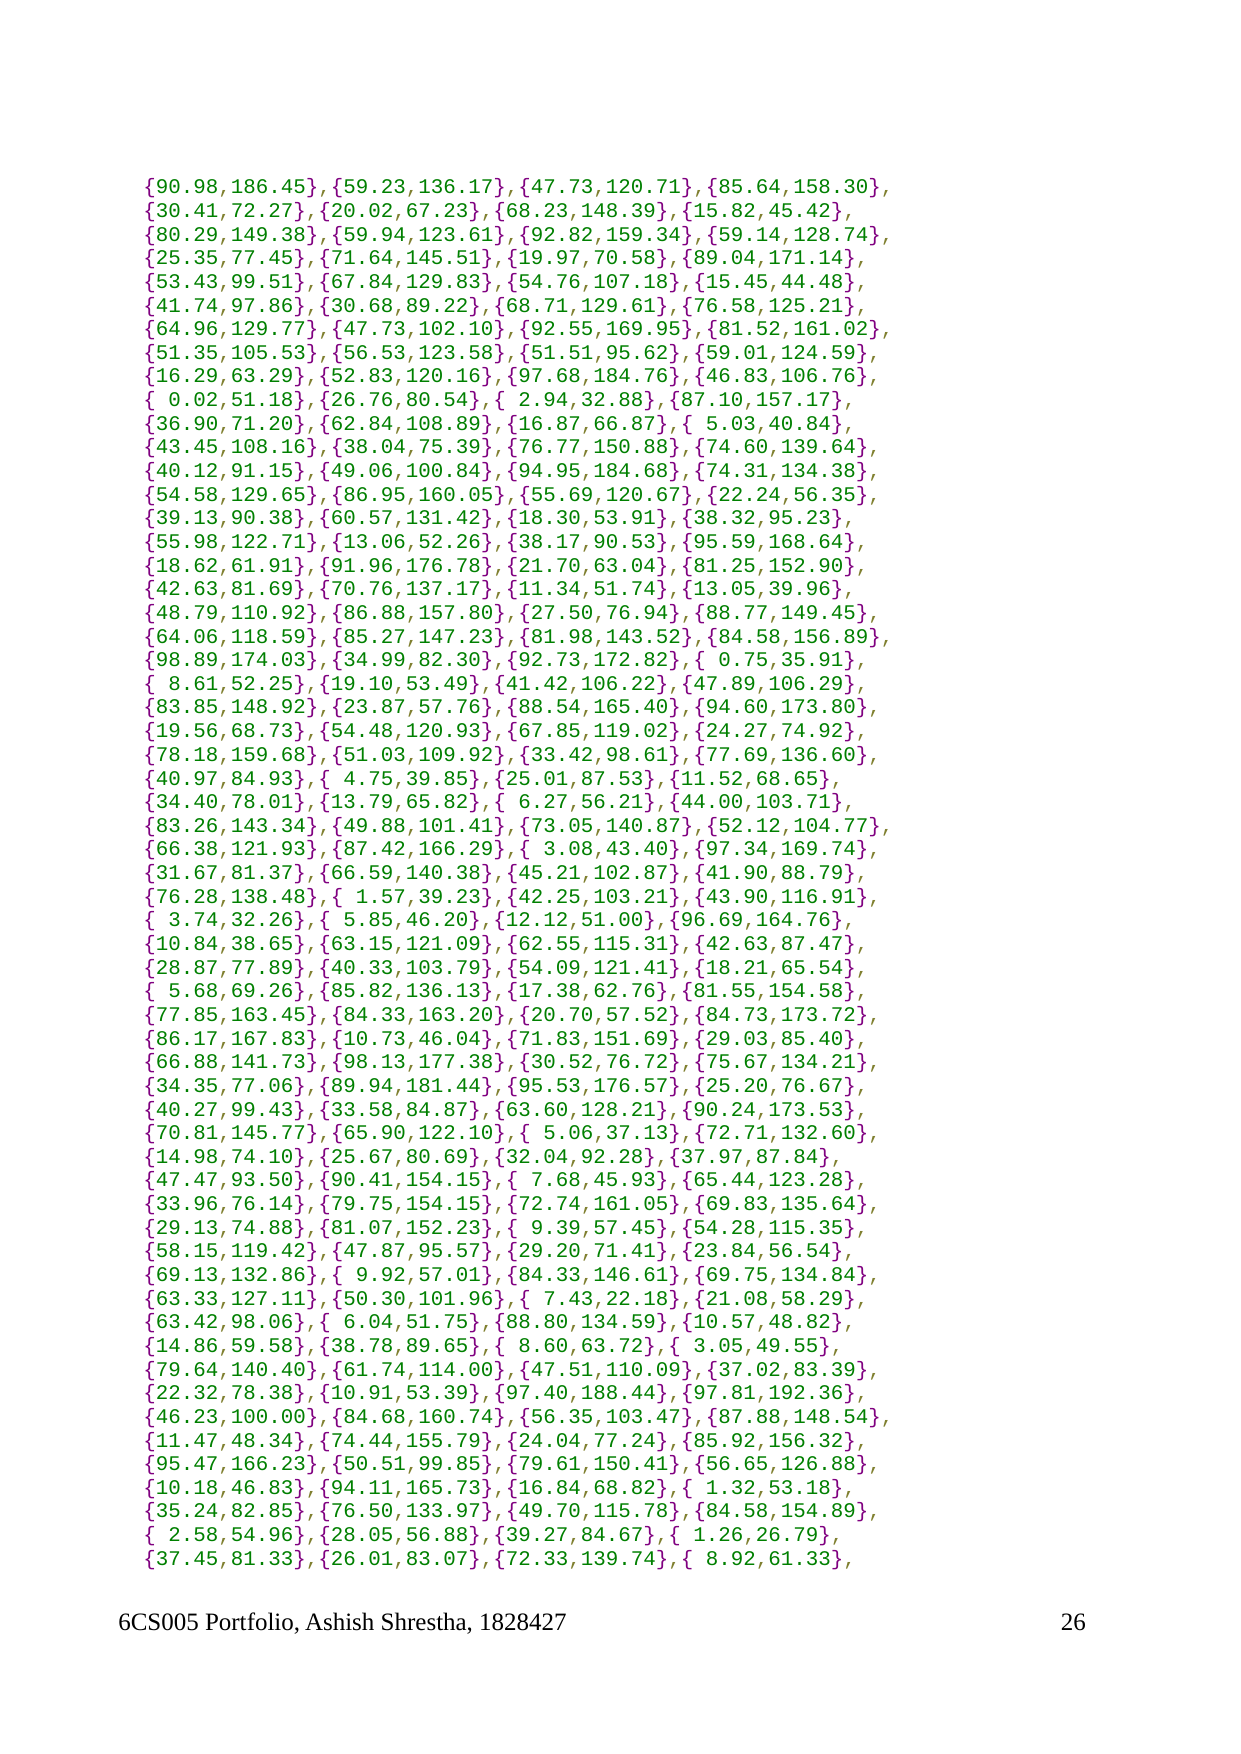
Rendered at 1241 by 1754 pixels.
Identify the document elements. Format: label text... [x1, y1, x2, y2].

text {78.18,159.68},{51.03,109.92},{33.42,98.61},{77.69,136.60}, [118, 744, 1122, 767]
text { 8.61,52.25},{19.10,53.49},{41.42,106.22},{47.89,106.29}, [118, 673, 1122, 697]
text {14.98,74.10},{25.67,80.69},{32.04,92.28},{37.97,87.84}, [118, 1146, 1122, 1169]
text {31.67,81.37},{66.59,140.38},{45.21,102.87},{41.90,88.79}, [118, 862, 1122, 886]
text {54.58,129.65},{86.95,160.05},{55.69,120.67},{22.24,56.35}, [118, 484, 1122, 507]
text {66.38,121.93},{87.42,166.29},{ 3.08,43.40},{97.34,169.74}, [118, 838, 1122, 862]
text {76.28,138.48},{ 1.57,39.23},{42.25,103.21},{43.90,116.91}, [118, 886, 1122, 909]
text {95.47,166.23},{50.51,99.85},{79.61,150.41},{56.65,126.88}, [118, 1453, 1122, 1477]
text {86.17,167.83},{10.73,46.04},{71.83,151.69},{29.03,85.40}, [118, 1028, 1122, 1051]
text {48.79,110.92},{86.88,157.80},{27.50,76.94},{88.77,149.45}, [118, 602, 1122, 626]
text {83.26,143.34},{49.88,101.41},{73.05,140.87},{52.12,104.77}, [118, 815, 1122, 838]
text {36.90,71.20},{62.84,108.89},{16.87,66.87},{ 5.03,40.84}, [118, 413, 1122, 436]
text {35.24,82.85},{76.50,133.97},{49.70,115.78},{84.58,154.89}, [118, 1501, 1122, 1524]
text { 2.58,54.96},{28.05,56.88},{39.27,84.67},{ 1.26,26.79}, [118, 1524, 1122, 1548]
text {40.97,84.93},{ 4.75,39.85},{25.01,87.53},{11.52,68.65}, [118, 767, 1122, 791]
text {25.35,77.45},{71.64,145.51},{19.97,70.58},{89.04,171.14}, [118, 247, 1122, 271]
text {46.23,100.00},{84.68,160.74},{56.35,103.47},{87.88,148.54}, [118, 1406, 1122, 1429]
text {19.56,68.73},{54.48,120.93},{67.85,119.02},{24.27,74.92}, [118, 720, 1122, 744]
text { 5.68,69.26},{85.82,136.13},{17.38,62.76},{81.55,154.58}, [118, 980, 1122, 1004]
text {63.33,127.11},{50.30,101.96},{ 7.43,22.18},{21.08,58.29}, [118, 1288, 1122, 1311]
text {10.84,38.65},{63.15,121.09},{62.55,115.31},{42.63,87.47}, [118, 933, 1122, 957]
text {40.12,91.15},{49.06,100.84},{94.95,184.68},{74.31,134.38}, [118, 460, 1122, 484]
text {30.41,72.27},{20.02,67.23},{68.23,148.39},{15.82,45.42}, [118, 200, 1122, 224]
text {83.85,148.92},{23.87,57.76},{88.54,165.40},{94.60,173.80}, [118, 697, 1122, 720]
text {70.81,145.77},{65.90,122.10},{ 5.06,37.13},{72.71,132.60}, [118, 1122, 1122, 1146]
text { 0.02,51.18},{26.76,80.54},{ 2.94,32.88},{87.10,157.17}, [118, 389, 1122, 413]
text {53.43,99.51},{67.84,129.83},{54.76,107.18},{15.45,44.48}, [118, 271, 1122, 294]
text {55.98,122.71},{13.06,52.26},{38.17,90.53},{95.59,168.64}, [118, 531, 1122, 555]
text {11.47,48.34},{74.44,155.79},{24.04,77.24},{85.92,156.32}, [118, 1429, 1122, 1453]
text {34.35,77.06},{89.94,181.44},{95.53,176.57},{25.20,76.67}, [118, 1075, 1122, 1098]
text {40.27,99.43},{33.58,84.87},{63.60,128.21},{90.24,173.53}, [118, 1098, 1122, 1122]
text {80.29,149.38},{59.94,123.61},{92.82,159.34},{59.14,128.74}, [118, 224, 1122, 247]
text {69.13,132.86},{ 9.92,57.01},{84.33,146.61},{69.75,134.84}, [118, 1264, 1122, 1288]
text {64.96,129.77},{47.73,102.10},{92.55,169.95},{81.52,161.02}, [118, 318, 1122, 342]
text {51.35,105.53},{56.53,123.58},{51.51,95.62},{59.01,124.59}, [118, 342, 1122, 366]
text {63.42,98.06},{ 6.04,51.75},{88.80,134.59},{10.57,48.82}, [118, 1311, 1122, 1335]
text {66.88,141.73},{98.13,177.38},{30.52,76.72},{75.67,134.21}, [118, 1051, 1122, 1075]
text {42.63,81.69},{70.76,137.17},{11.34,51.74},{13.05,39.96}, [118, 578, 1122, 602]
text {33.96,76.14},{79.75,154.15},{72.74,161.05},{69.83,135.64}, [118, 1193, 1122, 1217]
text {34.40,78.01},{13.79,65.82},{ 6.27,56.21},{44.00,103.71}, [118, 791, 1122, 815]
text {14.86,59.58},{38.78,89.65},{ 8.60,63.72},{ 3.05,49.55}, [118, 1335, 1122, 1359]
text {22.32,78.38},{10.91,53.39},{97.40,188.44},{97.81,192.36}, [118, 1382, 1122, 1406]
text {98.89,174.03},{34.99,82.30},{92.73,172.82},{ 0.75,35.91}, [118, 649, 1122, 673]
text {47.47,93.50},{90.41,154.15},{ 7.68,45.93},{65.44,123.28}, [118, 1169, 1122, 1193]
text {58.15,119.42},{47.87,95.57},{29.20,71.41},{23.84,56.54}, [118, 1240, 1122, 1264]
text {39.13,90.38},{60.57,131.42},{18.30,53.91},{38.32,95.23}, [118, 507, 1122, 531]
text {41.74,97.86},{30.68,89.22},{68.71,129.61},{76.58,125.21}, [118, 294, 1122, 318]
text {28.87,77.89},{40.33,103.79},{54.09,121.41},{18.21,65.54}, [118, 957, 1122, 980]
text {29.13,74.88},{81.07,152.23},{ 9.39,57.45},{54.28,115.35}, [118, 1217, 1122, 1240]
text {77.85,163.45},{84.33,163.20},{20.70,57.52},{84.73,173.72}, [118, 1004, 1122, 1028]
text {64.06,118.59},{85.27,147.23},{81.98,143.52},{84.58,156.89}, [118, 626, 1122, 649]
text {37.45,81.33},{26.01,83.07},{72.33,139.74},{ 8.92,61.33}, [118, 1548, 1122, 1571]
text {90.98,186.45},{59.23,136.17},{47.73,120.71},{85.64,158.30}, [118, 176, 1122, 200]
text {43.45,108.16},{38.04,75.39},{76.77,150.88},{74.60,139.64}, [118, 436, 1122, 460]
text {16.29,63.29},{52.83,120.16},{97.68,184.76},{46.83,106.76}, [118, 366, 1122, 389]
text { 3.74,32.26},{ 5.85,46.20},{12.12,51.00},{96.69,164.76}, [118, 909, 1122, 933]
text {10.18,46.83},{94.11,165.73},{16.84,68.82},{ 1.32,53.18}, [118, 1477, 1122, 1501]
text {18.62,61.91},{91.96,176.78},{21.70,63.04},{81.25,152.90}, [118, 555, 1122, 578]
text {79.64,140.40},{61.74,114.00},{47.51,110.09},{37.02,83.39}, [118, 1359, 1122, 1382]
